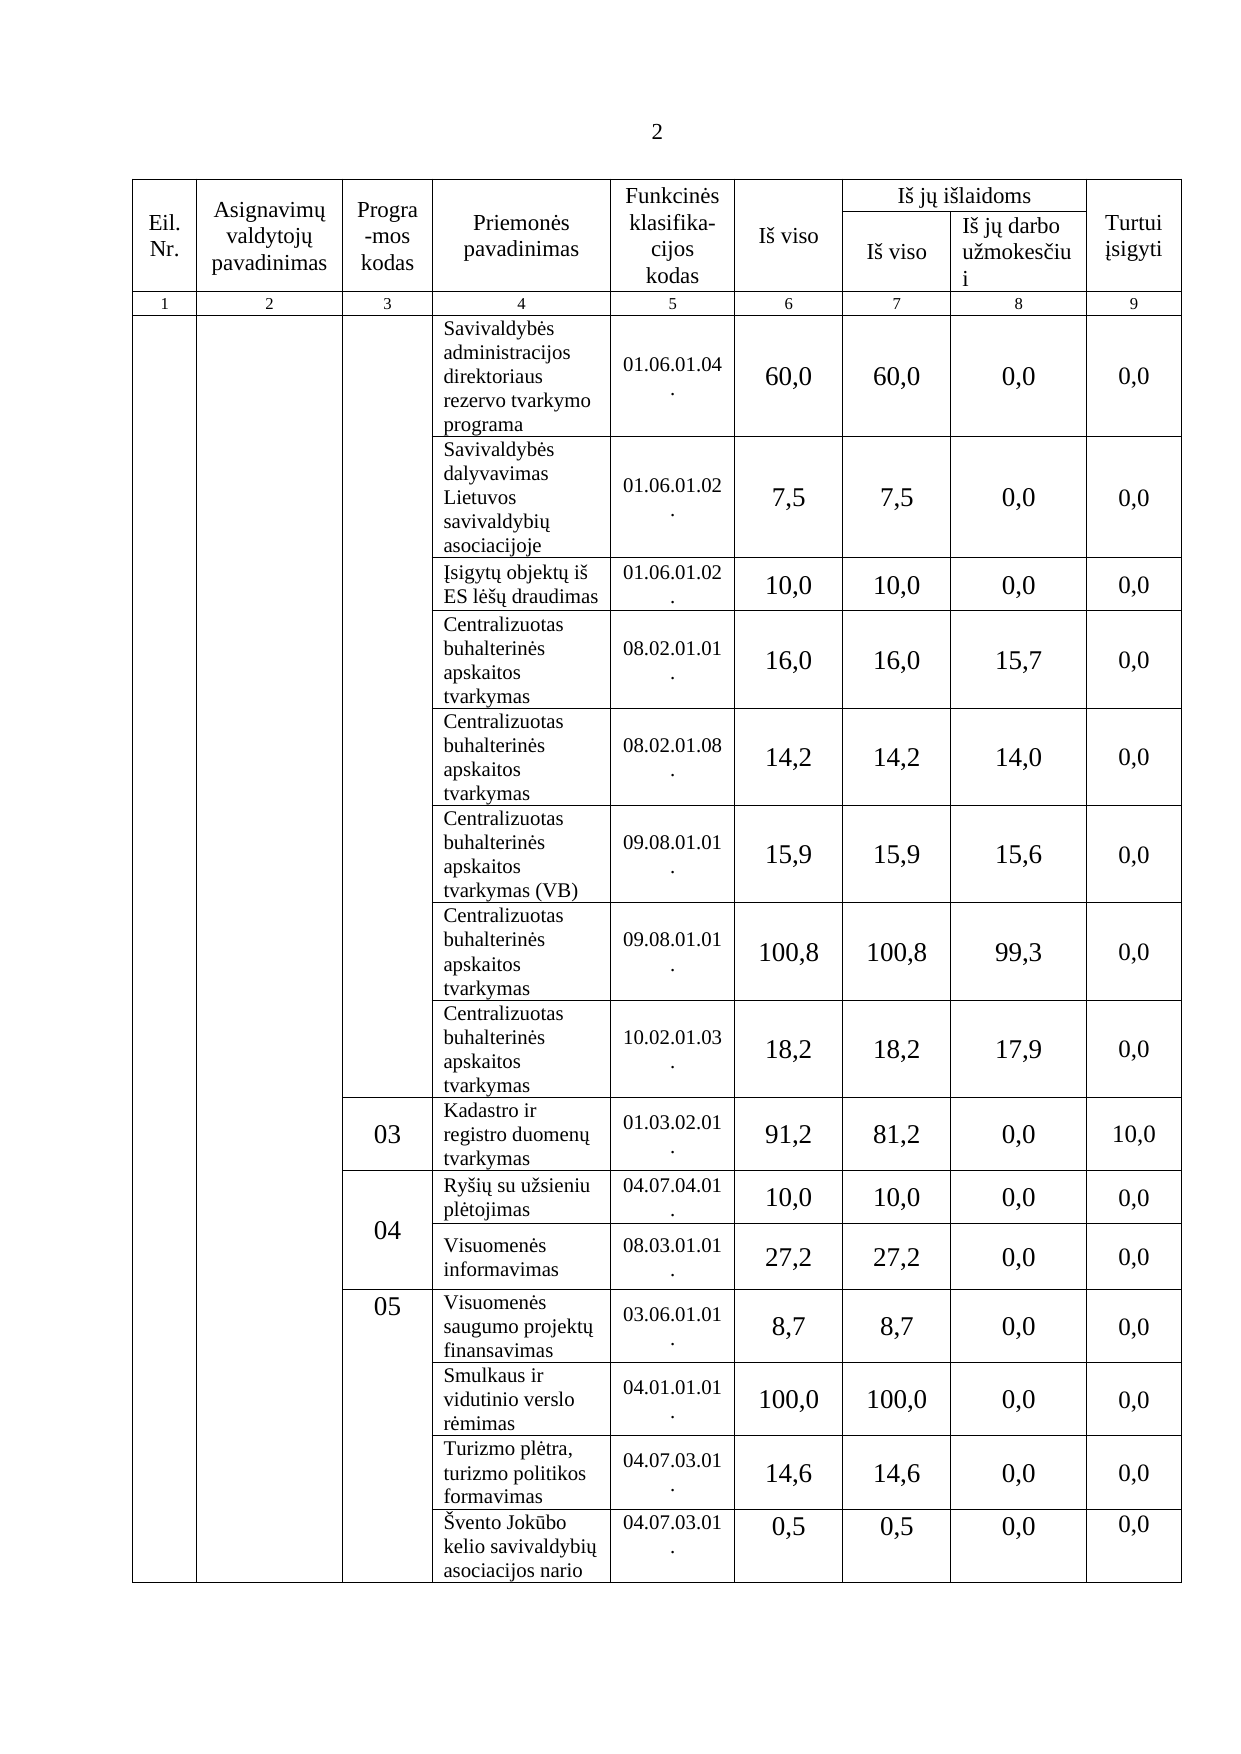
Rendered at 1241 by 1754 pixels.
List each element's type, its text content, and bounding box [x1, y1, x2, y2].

table_cell 10,0 [843, 1171, 950, 1223]
table_cell Centralizuotas buhalterinės apskaitos tvarkymas [433, 709, 610, 805]
table_cell 0,0 [951, 1171, 1086, 1223]
table_cell 7,5 [843, 437, 950, 557]
table_cell 0,0 [1087, 316, 1181, 436]
table_cell 0,0 [951, 1224, 1086, 1289]
table_cell 01.03.02.01. [611, 1098, 734, 1170]
table_cell Švento Jokūbo kelio savivaldybių asociacijos nario [433, 1510, 610, 1582]
table_header Turtui įsigyti [1087, 180, 1181, 291]
table_cell 7 [843, 292, 950, 314]
table_cell 15,9 [735, 806, 842, 902]
table_cell 0,0 [951, 1436, 1086, 1508]
table_cell Savivaldybės administracijos direktoriaus rezervo tvarkymo programa [433, 316, 610, 436]
table_cell 100,0 [735, 1363, 842, 1435]
table_cell 15,7 [951, 611, 1086, 708]
table_cell 14,2 [735, 709, 842, 805]
table_cell 10,0 [1087, 1098, 1181, 1170]
table_cell 0,0 [1087, 1290, 1181, 1362]
table_cell Centralizuotas buhalterinės apskaitos tvarkymas [433, 611, 610, 708]
table_cell 03 [343, 1098, 432, 1170]
table_cell 81,2 [843, 1098, 950, 1170]
table_cell 0,0 [1087, 806, 1181, 902]
table_header Asignavimų valdytojų pavadinimas [197, 180, 342, 291]
table_cell [133, 316, 196, 1582]
table_header Iš viso [735, 180, 842, 291]
table_cell 60,0 [843, 316, 950, 436]
table_cell 0,0 [1087, 437, 1181, 557]
table_cell 0,0 [951, 1290, 1086, 1362]
table_cell 9 [1087, 292, 1181, 314]
table_cell 0,0 [1087, 709, 1181, 805]
table_cell 14,6 [843, 1436, 950, 1508]
table_header Funkcinės klasifika-cijos kodas [611, 180, 734, 291]
table_cell 27,2 [843, 1224, 950, 1289]
table_cell 10.02.01.03. [611, 1001, 734, 1097]
table_cell 60,0 [735, 316, 842, 436]
table_cell 05 [343, 1290, 432, 1582]
table_cell 0,0 [1087, 1224, 1181, 1289]
table_cell 09.08.01.01. [611, 806, 734, 902]
table_cell 0,5 [843, 1510, 950, 1582]
table_header Progra-mos kodas [343, 180, 432, 291]
table_cell 8,7 [843, 1290, 950, 1362]
table_cell 10,0 [735, 558, 842, 610]
table_cell 0,0 [1087, 1171, 1181, 1223]
table_cell Iš viso [843, 212, 950, 291]
table_cell 14,0 [951, 709, 1086, 805]
table_cell 03.06.01.01. [611, 1290, 734, 1362]
table_cell Visuomenės informavimas [433, 1224, 610, 1289]
table_header Iš jų išlaidoms [843, 180, 1086, 211]
table_cell 99,3 [951, 903, 1086, 999]
table_cell 04.07.03.01. [611, 1436, 734, 1508]
table_cell 0,0 [1087, 1510, 1181, 1582]
table_cell 0,0 [1087, 1436, 1181, 1508]
table_cell 7,5 [735, 437, 842, 557]
table_cell 14,6 [735, 1436, 842, 1508]
table_cell [343, 316, 432, 1097]
table_cell 0,0 [951, 1363, 1086, 1435]
table_cell 91,2 [735, 1098, 842, 1170]
table_cell 16,0 [735, 611, 842, 708]
table_cell 01.06.01.02. [611, 558, 734, 610]
table_cell 8 [951, 292, 1086, 314]
table_cell 1 [133, 292, 196, 314]
table_cell 100,0 [843, 1363, 950, 1435]
table_cell 0,0 [951, 437, 1086, 557]
table_cell 17,9 [951, 1001, 1086, 1097]
table_cell 4 [433, 292, 610, 314]
table_cell 0,0 [1087, 1001, 1181, 1097]
table_cell 01.06.01.02. [611, 437, 734, 557]
table_cell Turizmo plėtra, turizmo politikos formavimas [433, 1436, 610, 1508]
table_cell 0,0 [951, 1510, 1086, 1582]
table_cell 14,2 [843, 709, 950, 805]
table_cell 2 [197, 292, 342, 314]
table_cell 27,2 [735, 1224, 842, 1289]
table_cell 04.07.04.01. [611, 1171, 734, 1223]
table_cell 08.02.01.01. [611, 611, 734, 708]
table_cell 18,2 [735, 1001, 842, 1097]
table_cell Centralizuotas buhalterinės apskaitos tvarkymas [433, 1001, 610, 1097]
table_header Eil. Nr. [133, 180, 196, 291]
table_cell 0,0 [1087, 558, 1181, 610]
table_cell 04 [343, 1171, 432, 1289]
table_cell 04.07.03.01. [611, 1510, 734, 1582]
table_cell 8,7 [735, 1290, 842, 1362]
table_cell Iš jų darbo užmokesčiui [951, 212, 1086, 291]
table_cell 10,0 [843, 558, 950, 610]
table_cell Savivaldybės dalyvavimas Lietuvos savivaldybių asociacijoje [433, 437, 610, 557]
table_cell 08.03.01.01. [611, 1224, 734, 1289]
table_cell 0,0 [951, 316, 1086, 436]
table_cell 10,0 [735, 1171, 842, 1223]
table_cell 09.08.01.01. [611, 903, 734, 999]
table_cell Ryšių su užsieniu plėtojimas [433, 1171, 610, 1223]
table_cell 15,9 [843, 806, 950, 902]
table_cell 0,0 [1087, 903, 1181, 999]
table_cell 16,0 [843, 611, 950, 708]
table_cell 100,8 [843, 903, 950, 999]
table_cell Centralizuotas buhalterinės apskaitos tvarkymas (VB) [433, 806, 610, 902]
table_cell 3 [343, 292, 432, 314]
table_cell 5 [611, 292, 734, 314]
table_cell Centralizuotas buhalterinės apskaitos tvarkymas [433, 903, 610, 999]
table_cell 08.02.01.08. [611, 709, 734, 805]
table_cell 04.01.01.01. [611, 1363, 734, 1435]
table_cell Įsigytų objektų iš ES lėšų draudimas [433, 558, 610, 610]
table_cell 0,0 [951, 558, 1086, 610]
table_cell Smulkaus ir vidutinio verslo rėmimas [433, 1363, 610, 1435]
table_header Priemonės pavadinimas [433, 180, 610, 291]
table_cell Visuomenės saugumo projektų finansavimas [433, 1290, 610, 1362]
table_cell 0,0 [1087, 611, 1181, 708]
table_cell 01.06.01.04. [611, 316, 734, 436]
table_cell 100,8 [735, 903, 842, 999]
table_cell Kadastro ir registro duomenų tvarkymas [433, 1098, 610, 1170]
table_cell [197, 316, 342, 1582]
table_cell 18,2 [843, 1001, 950, 1097]
table_cell 6 [735, 292, 842, 314]
table_cell 15,6 [951, 806, 1086, 902]
table_cell 0,0 [951, 1098, 1086, 1170]
table_cell 0,5 [735, 1510, 842, 1582]
table_cell 0,0 [1087, 1363, 1181, 1435]
